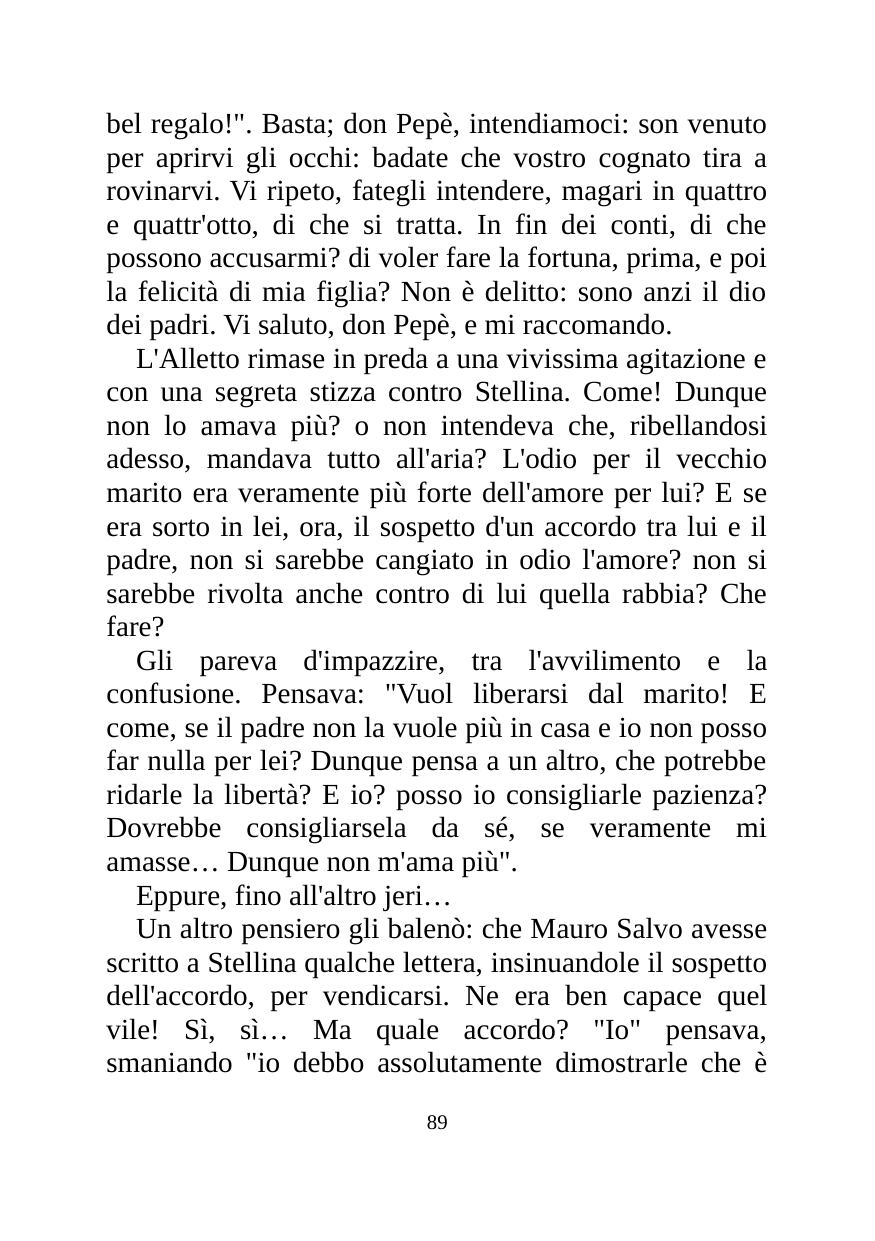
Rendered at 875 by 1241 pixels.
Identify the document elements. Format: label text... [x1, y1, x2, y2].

text Un altro pensiero gli balenò: che Mauro Salvo avesse scritto a Stellina qualche lettera, insinuandole il sospetto dell'accordo, per vendicarsi. Ne era ben capace quel vile! Sì, sì… Ma quale accordo? "Io" pensava, smaniando "io debbo assolutamente dimostrarle che è [106, 911, 768, 1079]
text Eppure, fino all'altro jeri… [106, 878, 768, 911]
text Gli pareva d'impazzire, tra l'avvilimento e la confusione. Pensava: "Vuol liberarsi dal marito! E come, se il padre non la vuole più in casa e io non posso far nulla per lei? Dunque pensa a un altro, che potrebbe ridarle la libertà? E io? posso io consigliarle pazienza? Dovrebbe consigliarsela da sé, se veramente mi amasse… Dunque non m'ama più". [106, 643, 768, 878]
text L'Alletto rimase in preda a una vivissima agitazione e con una segreta stizza contro Stellina. Come! Dunque non lo amava più? o non intendeva che, ribellandosi adesso, mandava tutto all'aria? L'odio per il vecchio marito era veramente più forte dell'amore per lui? E se era sorto in lei, ora, il sospetto d'un accordo tra lui e il padre, non si sarebbe cangiato in odio l'amore? non si sarebbe rivolta anche contro di lui quella rabbia? Che fare? [106, 341, 768, 643]
text bel regalo!". Basta; don Pepè, intendiamoci: son venuto per aprirvi gli occhi: badate che vostro cognato tira a rovinarvi. Vi ripeto, fategli intendere, magari in quattro e quattr'otto, di che si tratta. In fin dei conti, di che possono accusarmi? di voler fare la fortuna, prima, e poi la felicità di mia figlia? Non è delitto: sono anzi il dio dei padri. Vi saluto, don Pepè, e mi raccomando. [106, 106, 768, 341]
